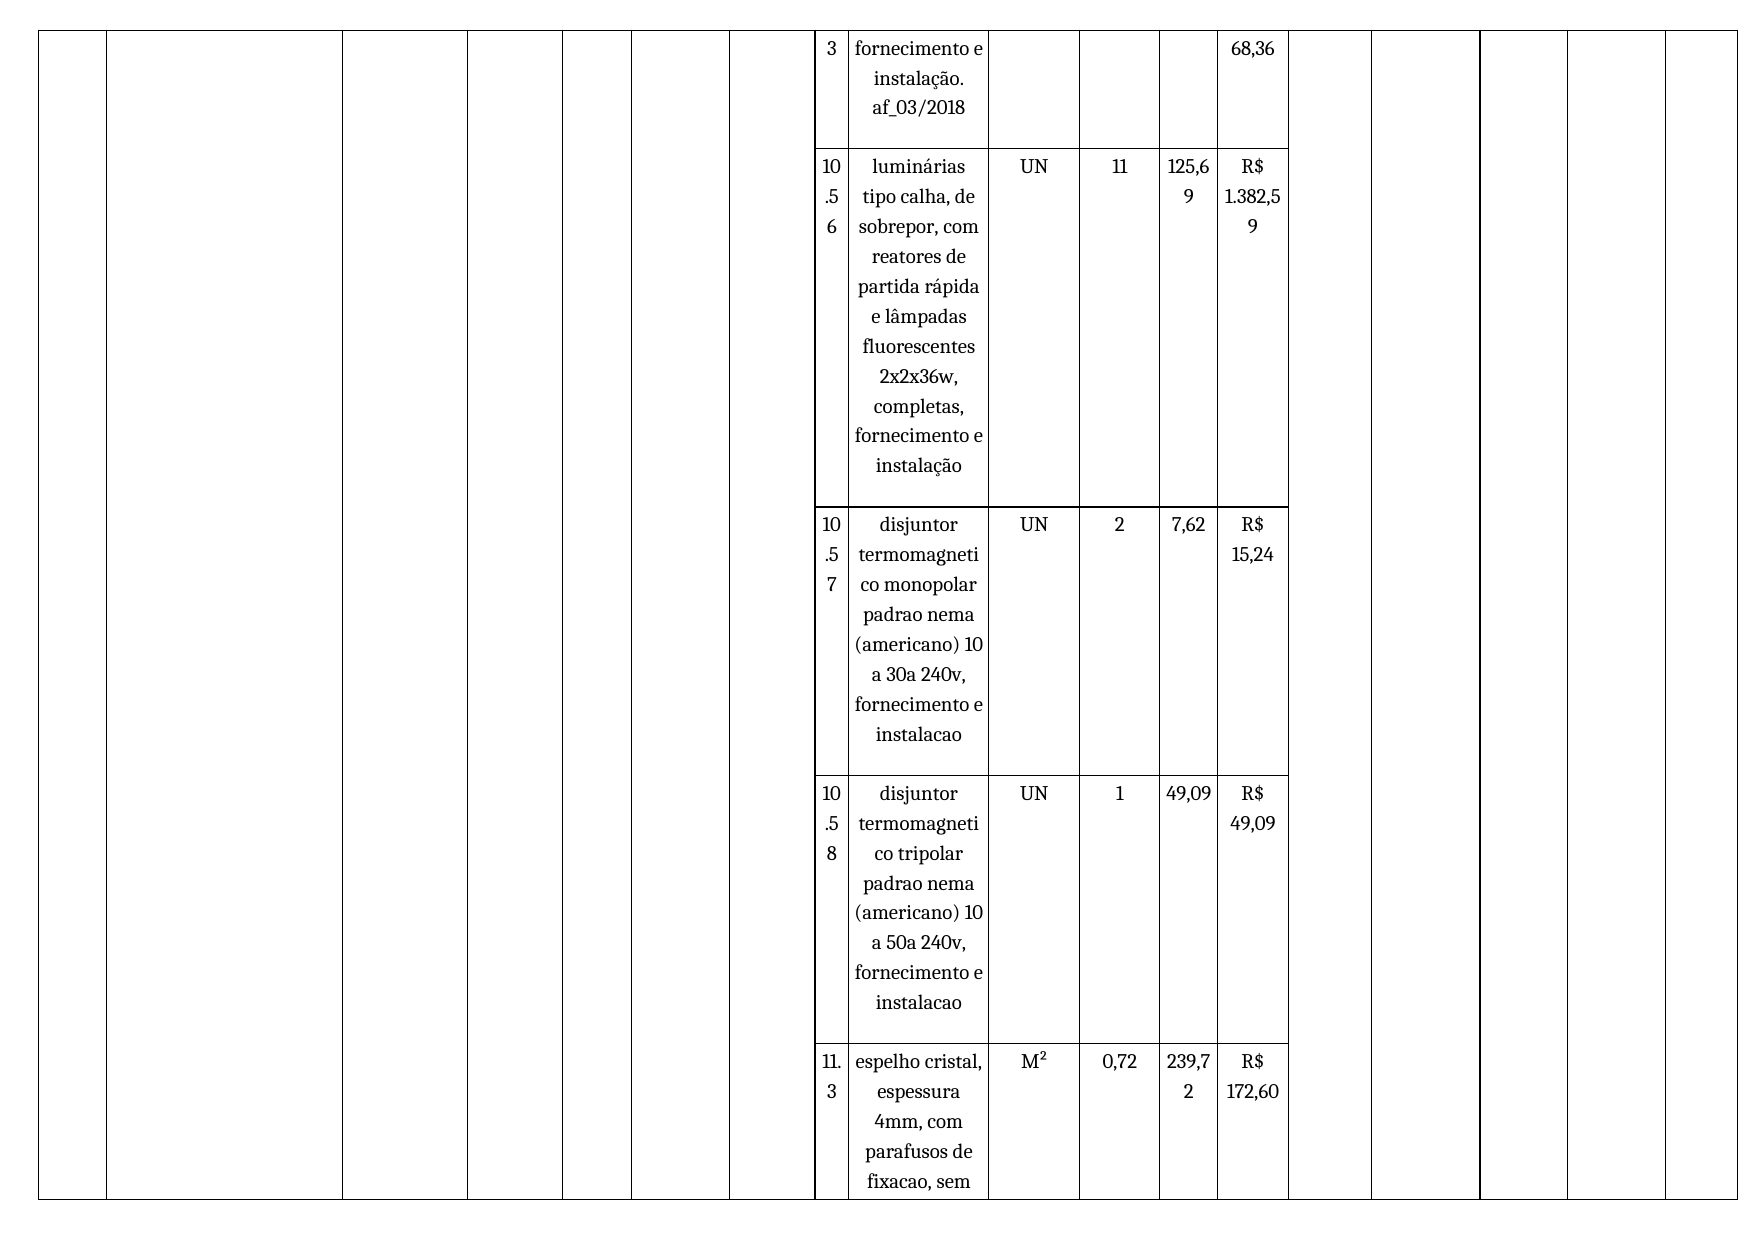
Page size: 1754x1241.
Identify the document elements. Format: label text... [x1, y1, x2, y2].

table_cell R$ 1.382,59 [1218, 149, 1288, 506]
table_cell [1481, 31, 1567, 1199]
table_cell [730, 31, 814, 1199]
table_cell R$ 172,60 [1218, 1044, 1288, 1199]
table_cell [39, 31, 106, 1199]
table_cell 7,62 [1160, 508, 1217, 775]
table_cell 11.3 [816, 1044, 848, 1199]
table_cell [989, 31, 1079, 148]
table_cell luminárias tipo calha, de sobrepor, com reatores de partida rápida e lâmpadas fluorescentes 2x2x36w, completas, fornecimento e instalação [849, 149, 988, 506]
table_cell disjuntor termomagnetico monopolar padrao nema (americano) 10 a 30a 240v, fornecimento e instalacao [849, 508, 988, 775]
table_cell 1 [1080, 776, 1159, 1043]
table_cell R$ 49,09 [1218, 776, 1288, 1043]
table_cell [1568, 31, 1665, 1199]
table_cell 239,72 [1160, 1044, 1217, 1199]
table_cell 0,72 [1080, 1044, 1159, 1199]
table_cell [632, 31, 729, 1199]
table_cell [1289, 31, 1371, 1199]
table_cell 11 [1080, 149, 1159, 506]
table_cell [343, 31, 467, 1199]
table_cell [107, 31, 342, 1199]
table_cell [1372, 31, 1479, 1199]
table_cell 10.58 [816, 776, 848, 1043]
table_cell [1160, 31, 1217, 148]
table_cell [1080, 31, 1159, 148]
table_cell UN [989, 776, 1079, 1043]
table_cell 68,36 [1218, 31, 1288, 148]
table_cell UN [989, 149, 1079, 506]
table_cell [563, 31, 631, 1199]
table_cell 125,69 [1160, 149, 1217, 506]
table_cell 2 [1080, 508, 1159, 775]
table_cell M² [989, 1044, 1079, 1199]
table_cell - fornecimento e instalação. af_03/2018 [849, 31, 988, 148]
table_cell 3 [816, 31, 848, 148]
table_cell 49,09 [1160, 776, 1217, 1043]
table_cell [1666, 31, 1737, 1199]
table_cell [468, 31, 562, 1199]
table_cell espelho cristal, espessura 4mm, com parafusos de fixacao, sem [849, 1044, 988, 1199]
table_cell 10.56 [816, 149, 848, 506]
table_cell UN [989, 508, 1079, 775]
table_cell disjuntor termomagnetico tripolar padrao nema (americano) 10 a 50a 240v, fornecimento e instalacao [849, 776, 988, 1043]
table_cell 10.57 [816, 508, 848, 775]
table_cell R$ 15,24 [1218, 508, 1288, 775]
